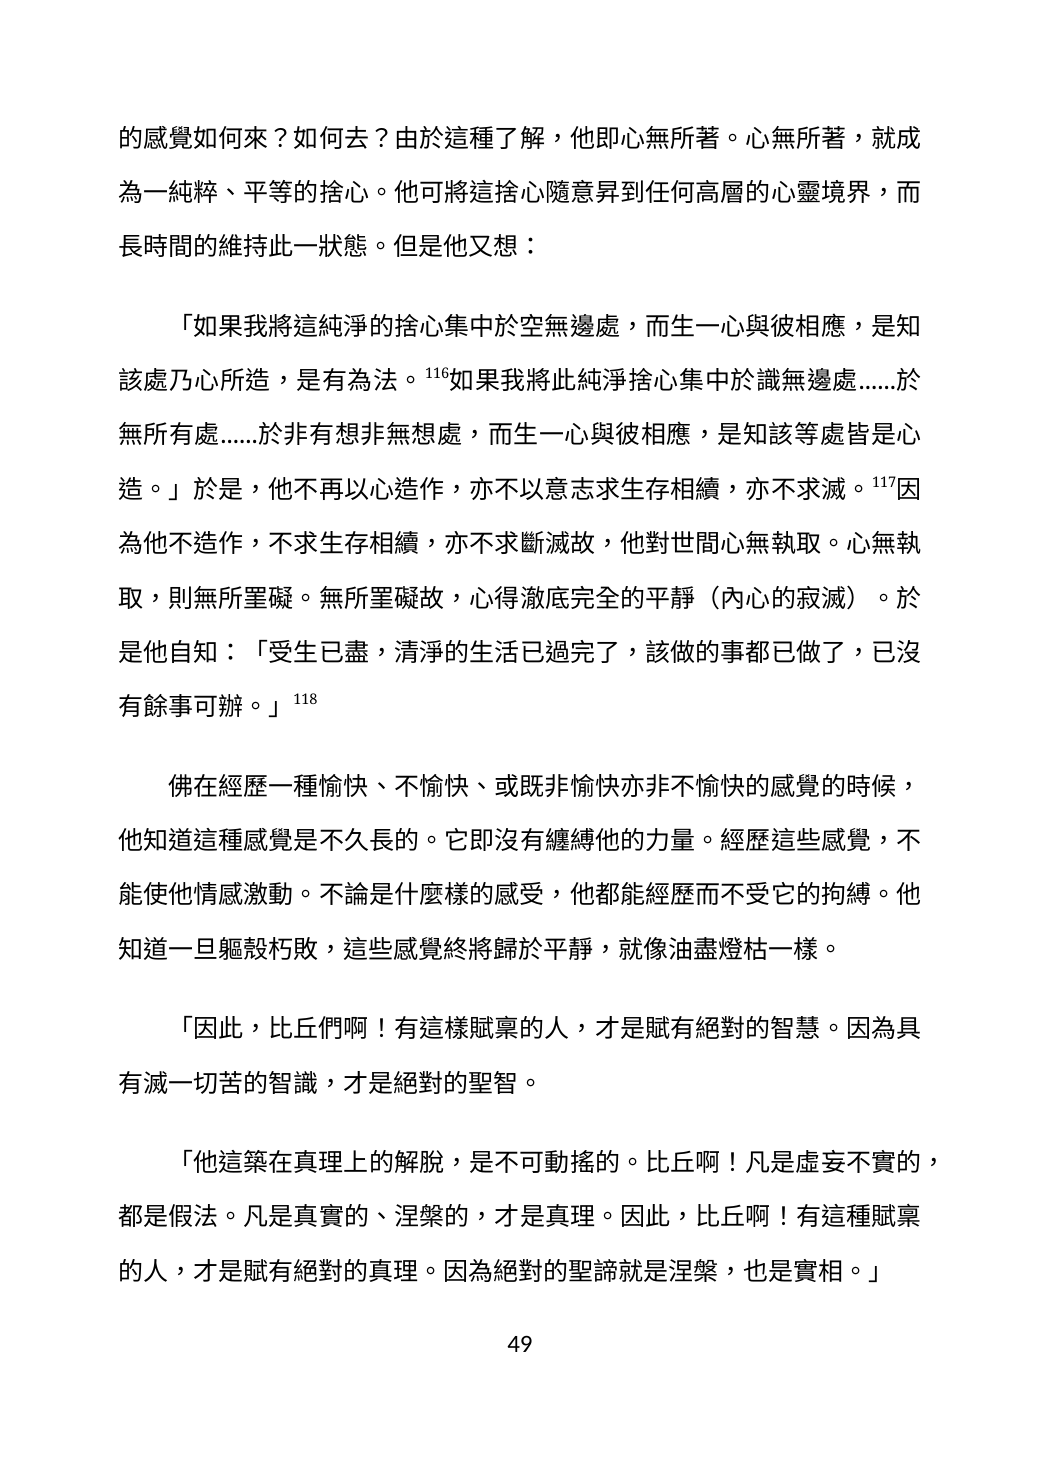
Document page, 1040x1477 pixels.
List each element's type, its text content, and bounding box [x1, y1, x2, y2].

text 的感覺如何來？如何去？由於這種了解，他即心無所著。心無所著，就成為一純粹、平等的捨心。他可將這捨心隨意昇到任何高層的心靈境界，而長時間的維持此一狀態。但是他又想： [118, 118, 921, 263]
text 「如果我將這純淨的捨心集中於空無邊處，而生一心與彼相應，是知該處乃心所造，是有為法。如果我將此純淨捨心集中於識無邊處......於無所有處......於非有想非無想處，而生一心與彼相應，是知該等處皆是心造。」於是，他不再以心造作，亦不以意志求生存相續，亦不求滅。因為他不造作，不求生存相續，亦不求斷滅故，他對世間心無執取。心無執取，則無所罣礙。無所罣礙故，心得澈底完全的平靜（內心的寂滅）。於是他自知：「受生已盡，清淨的生活已過完了，該做的事都已做了，已沒有餘事可辦。」 [118, 306, 921, 723]
text 「因此，比丘們啊！有這樣賦稟的人，才是賦有絕對的智慧。因為具有滅一切苦的智識，才是絕對的聖智。 [118, 1009, 921, 1099]
text 「他這築在真理上的解脫，是不可動搖的。比丘啊！凡是虛妄不實的，都是假法。凡是真實的、涅槃的，才是真理。因此，比丘啊！有這種賦稟的人，才是賦有絕對的真理。因為絕對的聖諦就是涅槃，也是實相。」 [118, 1142, 921, 1287]
text 佛在經歷一種愉快、不愉快、或既非愉快亦非不愉快的感覺的時候，他知道這種感覺是不久長的。它即沒有纏縛他的力量。經歷這些感覺，不能使他情感激動。不論是什麼樣的感受，他都能經歷而不受它的拘縛。他知道一旦軀殼朽敗，這些感覺終將歸於平靜，就像油盡燈枯一樣。 [118, 766, 921, 966]
